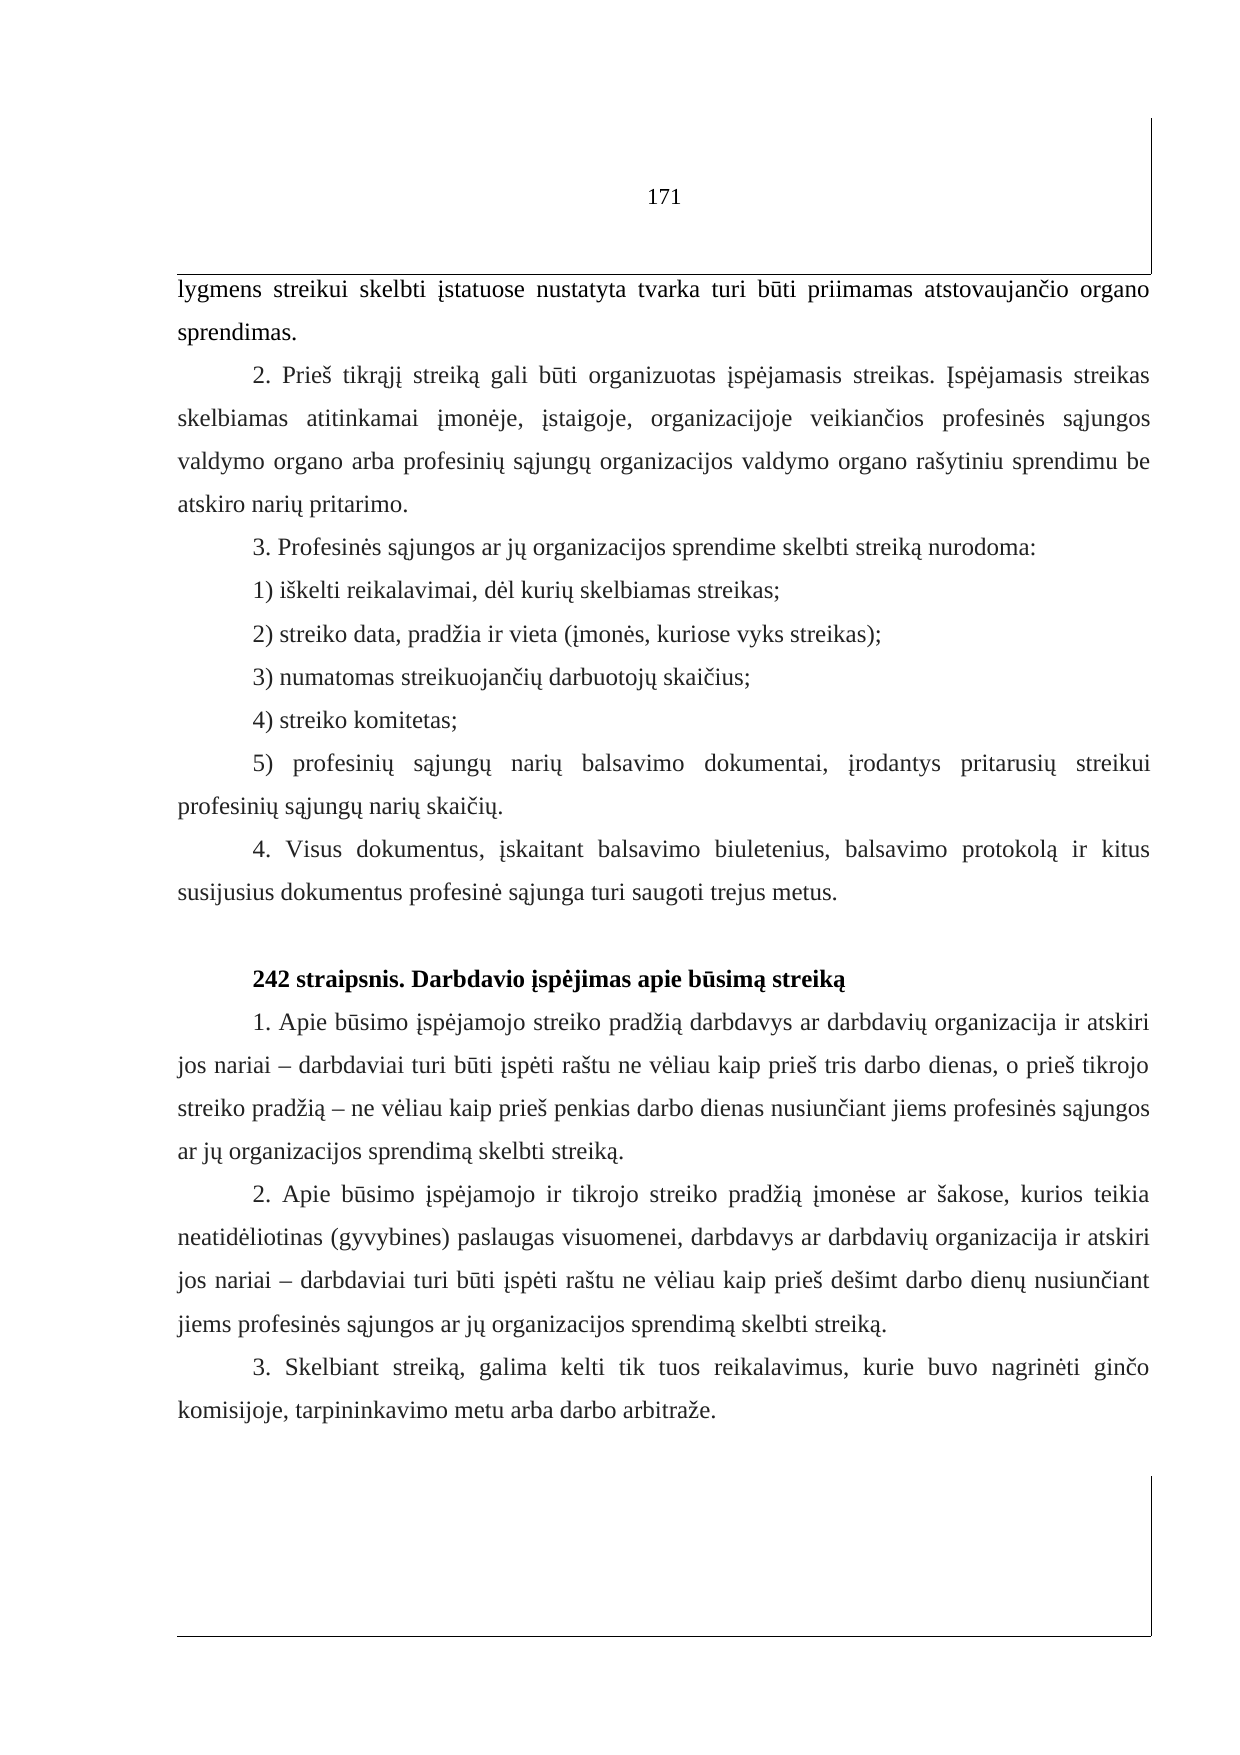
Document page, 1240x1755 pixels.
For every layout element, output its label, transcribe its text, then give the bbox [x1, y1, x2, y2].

text 4. Visus dokumentus, įskaitant balsavimo biuletenius, balsavimo protokolą ir kitus susijusius dokumentus profesinė sąjunga turi saugoti trejus metus. [177, 834, 1151, 906]
text 2) streiko data, pradžia ir vieta (įmonės, kuriose vyks streikas); [177, 619, 1151, 647]
text 5) profesinių sąjungų narių balsavimo dokumentai, įrodantys pritarusių streikui profesinių sąjungų narių skaičių. [177, 748, 1151, 820]
text 2. Apie būsimo įspėjamojo ir tikrojo streiko pradžią įmonėse ar šakose, kurios teikia neatidėliotinas (gyvybines) paslaugas visuomenei, darbdavys ar darbdavių organizacija ir atskiri jos nariai – darbdaviai turi būti įspėti raštu ne vėliau kaip prieš dešimt darbo dienų nusiunčiant jiems profesinės sąjungos ar jų organizacijos sprendimą skelbti streiką. [177, 1179, 1151, 1337]
text 3) numatomas streikuojančių darbuotojų skaičius; [177, 662, 1151, 691]
text 3. Skelbiant streiką, galima kelti tik tuos reikalavimus, kurie buvo nagrinėti ginčo komisijoje, tarpininkavimo metu arba darbo arbitraže. [177, 1352, 1151, 1424]
text 242 straipsnis. Darbdavio įspėjimas apie būsimą streiką [177, 964, 1151, 992]
text lygmens streikui skelbti įstatuose nustatyta tvarka turi būti priimamas atstovaujančio organo sprendimas. [177, 274, 1151, 346]
text 4) streiko komitetas; [177, 705, 1151, 734]
text 1) iškelti reikalavimai, dėl kurių skelbiamas streikas; [177, 576, 1151, 604]
text 3. Profesinės sąjungos ar jų organizacijos sprendime skelbti streiką nurodoma: [177, 532, 1151, 561]
text 1. Apie būsimo įspėjamojo streiko pradžią darbdavys ar darbdavių organizacija ir atskiri jos nariai – darbdaviai turi būti įspėti raštu ne vėliau kaip prieš tris darbo dienas, o prieš tikrojo streiko pradžią – ne vėliau kaip prieš penkias darbo dienas nusiunčiant jiems profesinės sąjungos ar jų organizacijos sprendimą skelbti streiką. [177, 1007, 1151, 1165]
text 2. Prieš tikrąjį streiką gali būti organizuotas įspėjamasis streikas. Įspėjamasis streikas skelbiamas atitinkamai įmonėje, įstaigoje, organizacijoje veikiančios profesinės sąjungos valdymo organo arba profesinių sąjungų organizacijos valdymo organo rašytiniu sprendimu be atskiro narių pritarimo. [177, 360, 1151, 518]
